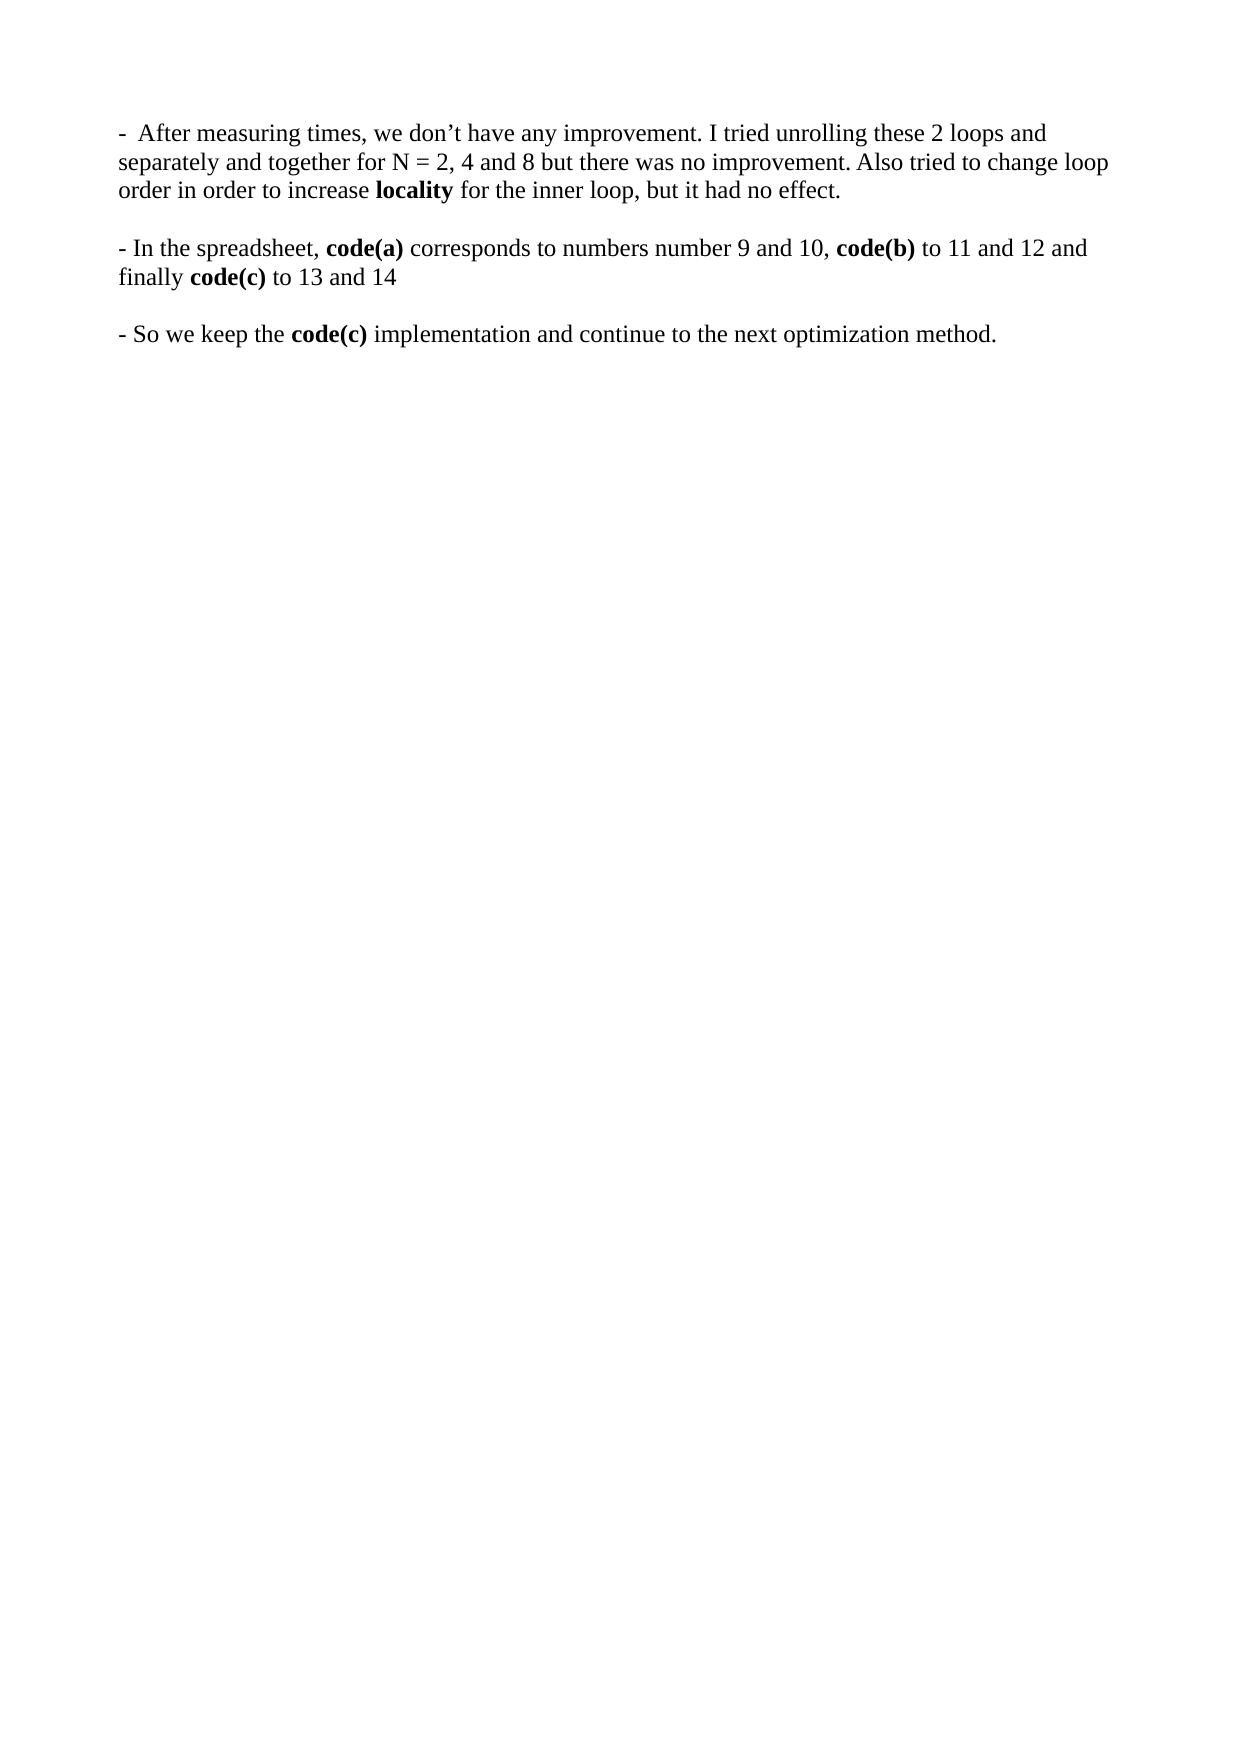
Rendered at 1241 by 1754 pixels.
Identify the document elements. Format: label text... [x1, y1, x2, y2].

text - In the spreadsheet, code(a) corresponds to numbers number 9 and 10, code(b) to 11 and 12 and finally code(c) to 13 and 14 [118, 233, 1122, 291]
text - So we keep the code(c) implementation and continue to the next optimization method. [118, 319, 1122, 348]
text - After measuring times, we don’t have any improvement. I tried unrolling these 2 loops and separately and together for N = 2, 4 and 8 but there was no improvement. Also tried to change loop order in order to increase locality for the inner loop, but it had no effect. [118, 118, 1122, 204]
